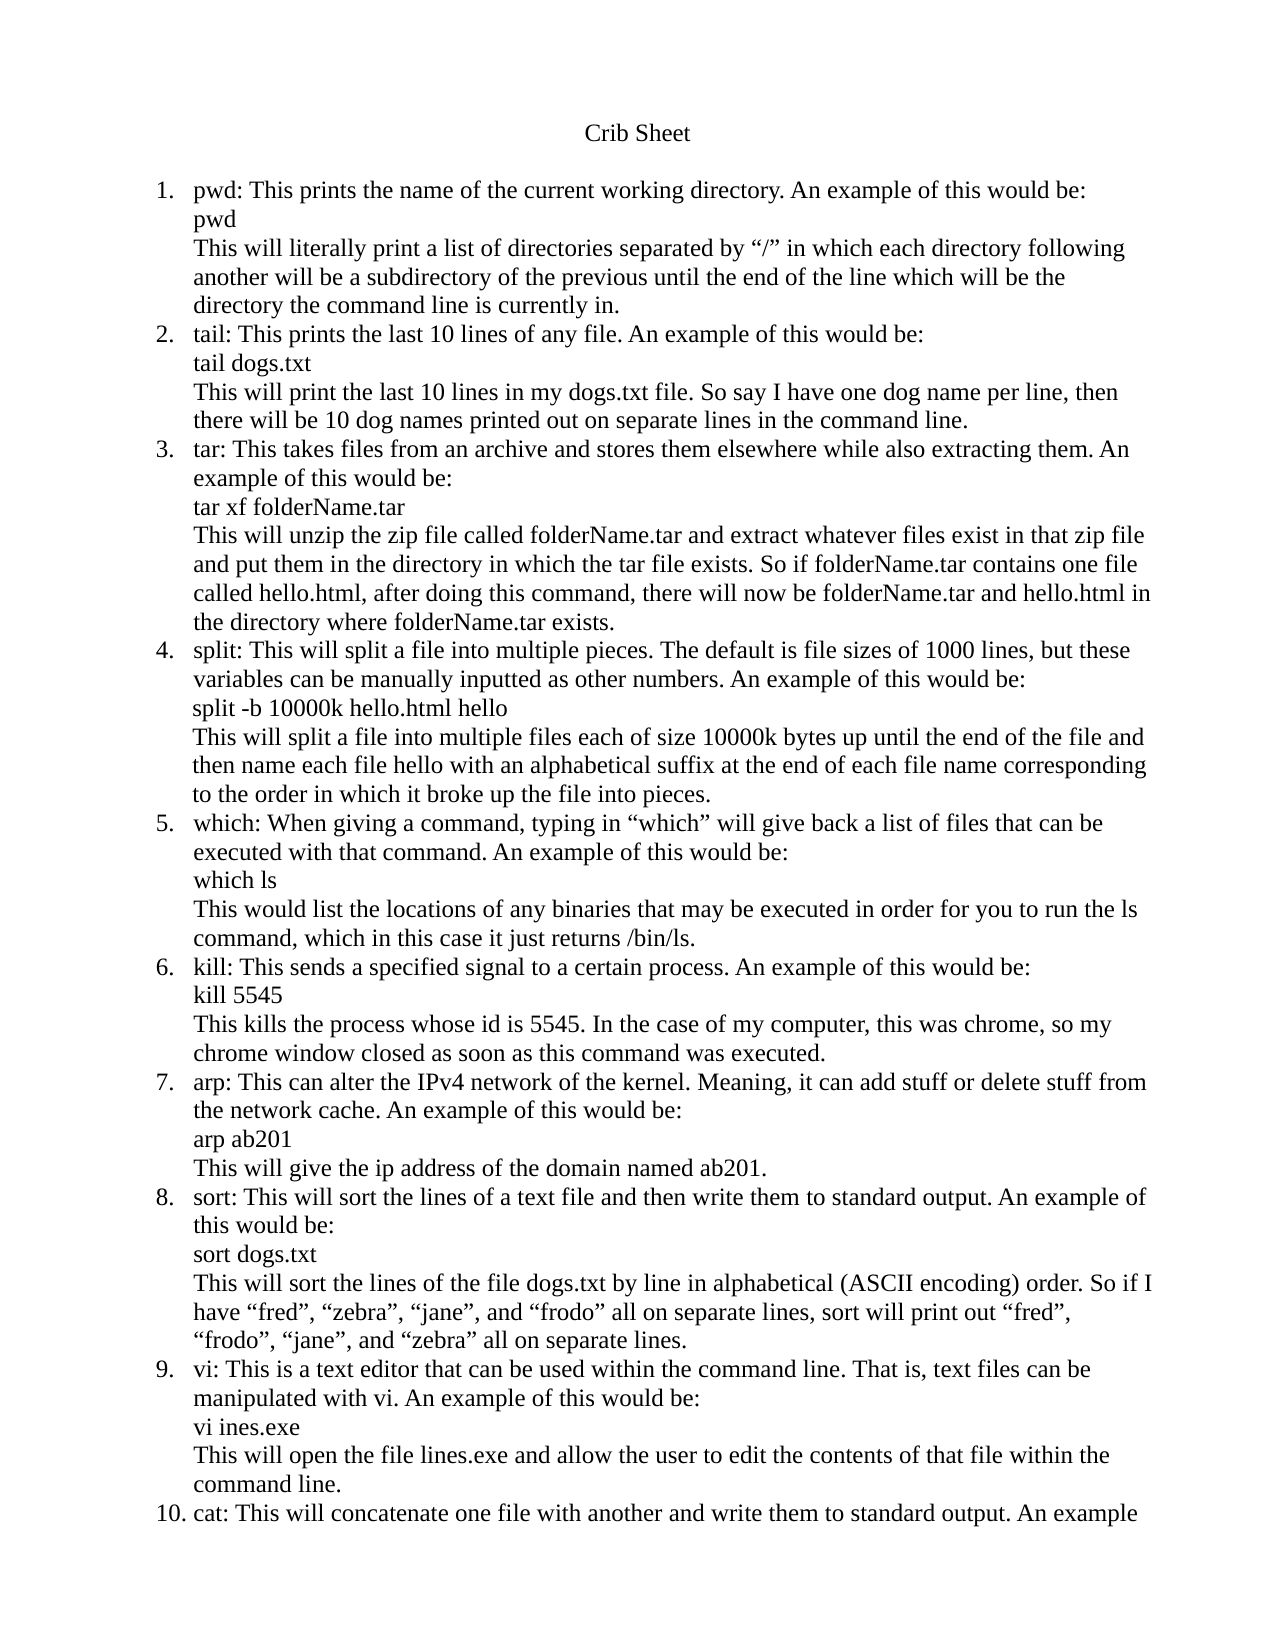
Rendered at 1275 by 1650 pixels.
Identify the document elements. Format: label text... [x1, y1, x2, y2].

list cat: This will concatenate one file with another and write them to standard output. An example [156, 1498, 1157, 1527]
list vi ines.exe [156, 1412, 1157, 1441]
list tar xf folderName.tar [156, 492, 1157, 521]
list split: This will split a file into multiple pieces. The default is file sizes of 1000 lines, but these variables can be manually inputted as other numbers. An example of this would be: [156, 636, 1157, 693]
list kill: This sends a specified signal to a certain process. An example of this would be: [156, 952, 1157, 981]
list sort dogs.txt [156, 1239, 1157, 1268]
list vi: This is a text editor that can be used within the command line. That is, text files can be manipulated with vi. An example of this would be: [156, 1354, 1157, 1412]
list kill 5545 [156, 981, 1157, 1009]
list pwd [156, 204, 1157, 233]
list This will sort the lines of the file dogs.txt by line in alphabetical (ASCII encoding) order. So if I have “fred”, “zebra”, “jane”, and “frodo” all on separate lines, sort will print out “fred”, “frodo”, “jane”, and “zebra” all on separate lines. [156, 1268, 1157, 1354]
list This kills the process whose id is 5545. In the case of my computer, this was chrome, so my chrome window closed as soon as this command was executed. [156, 1009, 1157, 1067]
list sort: This will sort the lines of a text file and then write them to standard output. An example of this would be: [156, 1182, 1157, 1239]
list This will unzip the zip file called folderName.tar and extract whatever files exist in that zip file and put them in the directory in which the tar file exists. So if folderName.tar contains one file called hello.html, after doing this command, there will now be folderName.tar and hello.html in the directory where folderName.tar exists. [156, 521, 1157, 636]
list This will literally print a list of directories separated by “/” in which each directory following another will be a subdirectory of the previous until the end of the line which will be the directory the command line is currently in. [156, 233, 1157, 319]
list pwd: This prints the name of the current working directory. An example of this would be: [156, 176, 1157, 204]
list arp ab201 [156, 1124, 1157, 1153]
list This will open the file lines.exe and allow the user to edit the contents of that file within the command line. [156, 1441, 1157, 1498]
text split -b 10000k hello.html hello [118, 693, 1157, 722]
list tar: This takes files from an archive and stores them elsewhere while also extracting them. An example of this would be: [156, 434, 1157, 492]
list which: When giving a command, typing in “which” will give back a list of files that can be executed with that command. An example of this would be: [156, 808, 1157, 866]
text Crib Sheet [118, 118, 1157, 147]
list tail: This prints the last 10 lines of any file. An example of this would be: [156, 319, 1157, 348]
list This would list the locations of any binaries that may be executed in order for you to run the ls command, which in this case it just returns /bin/ls. [156, 894, 1157, 952]
list arp: This can alter the IPv4 network of the kernel. Meaning, it can add stuff or delete stuff from the network cache. An example of this would be: [156, 1067, 1157, 1124]
text This will split a file into multiple files each of size 10000k bytes up until the end of the file and then name each file hello with an alphabetical suffix at the end of each file name corresponding to the order in which it broke up the file into pieces. [118, 722, 1157, 808]
list This will give the ip address of the domain named ab201. [156, 1153, 1157, 1182]
list which ls [156, 866, 1157, 894]
list tail dogs.txt [156, 348, 1157, 377]
list This will print the last 10 lines in my dogs.txt file. So say I have one dog name per line, then there will be 10 dog names printed out on separate lines in the command line. [156, 377, 1157, 434]
